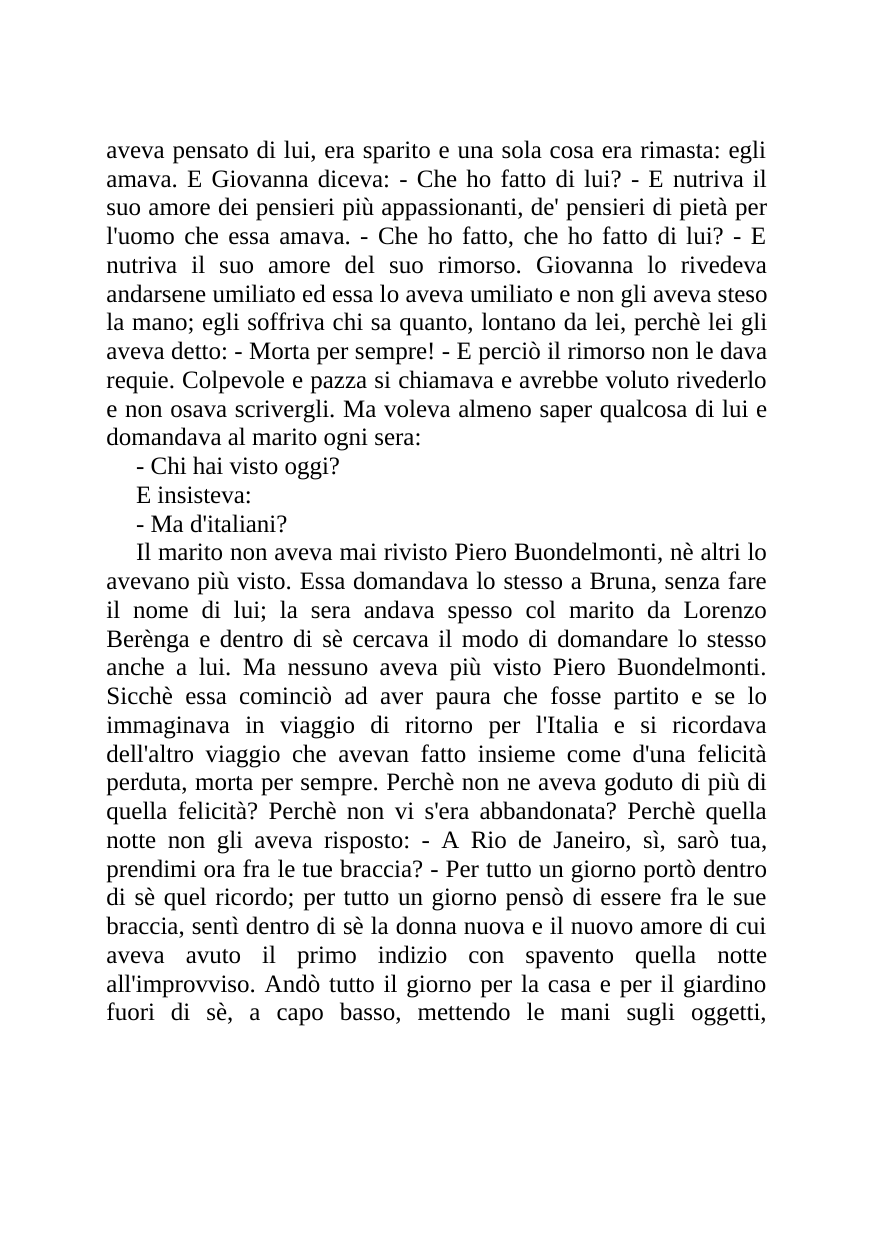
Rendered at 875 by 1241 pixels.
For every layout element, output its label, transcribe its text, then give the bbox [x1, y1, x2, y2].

text - Ma d'italiani? [106, 509, 768, 537]
text Il marito non aveva mai rivisto Piero Buondelmonti, nè altri lo avevano più visto. Essa domandava lo stesso a Bruna, senza fare il nome di lui; la sera andava spesso col marito da Lorenzo Berènga e dentro di sè cercava il modo di domandare lo stesso anche a lui. Ma nessuno aveva più visto Piero Buondelmonti. Sicchè essa cominciò ad aver paura che fosse partito e se lo immaginava in viaggio di ritorno per l'Italia e si ricordava dell'altro viaggio che avevan fatto insieme come d'una felicità perduta, morta per sempre. Perchè non ne aveva goduto di più di quella felicità? Perchè non vi s'era abbandonata? Perchè quella notte non gli aveva risposto: - A Rio de Janeiro, sì, sarò tua, prendimi ora fra le tue braccia? - Per tutto un giorno portò dentro di sè quel ricordo; per tutto un giorno pensò di essere fra le sue braccia, sentì dentro di sè la donna nuova e il nuovo amore di cui aveva avuto il primo indizio con spavento quella notte all'improvviso. Andò tutto il giorno per la casa e per il giardino fuori di sè, a capo basso, mettendo le mani sugli oggetti, [106, 537, 768, 1026]
text aveva pensato di lui, era sparito e una sola cosa era rimasta: egli amava. E Giovanna diceva: - Che ho fatto di lui? - E nutriva il suo amore dei pensieri più appassionanti, de' pensieri di pietà per l'uomo che essa amava. - Che ho fatto, che ho fatto di lui? - E nutriva il suo amore del suo rimorso. Giovanna lo rivedeva andarsene umiliato ed essa lo aveva umiliato e non gli aveva steso la mano; egli soffriva chi sa quanto, lontano da lei, perchè lei gli aveva detto: - Morta per sempre! - E perciò il rimorso non le dava requie. Colpevole e pazza si chiamava e avrebbe voluto rivederlo e non osava scrivergli. Ma voleva almeno saper qualcosa di lui e domandava al marito ogni sera: [106, 135, 768, 451]
text - Chi hai visto oggi? [106, 451, 768, 480]
text E insisteva: [106, 480, 768, 509]
